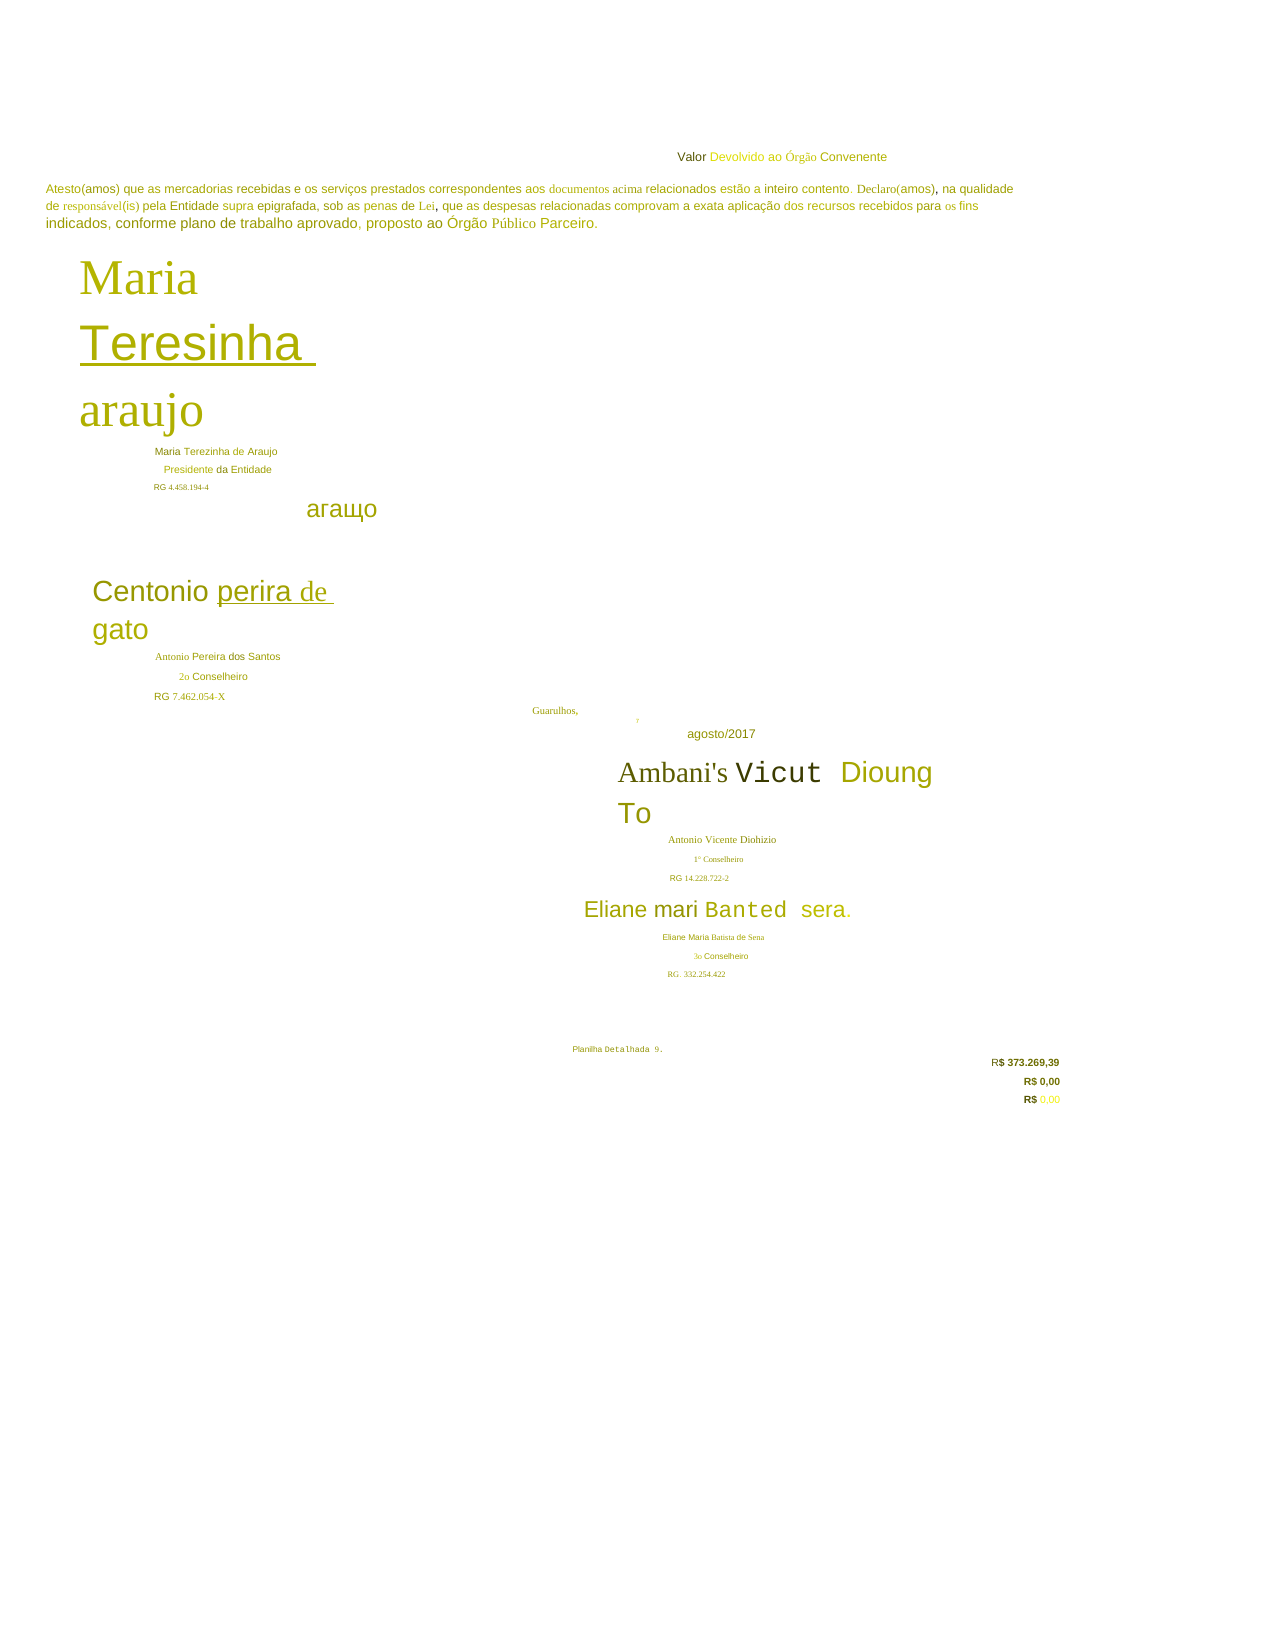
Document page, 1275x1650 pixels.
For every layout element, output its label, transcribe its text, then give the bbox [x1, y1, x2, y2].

text Planilha Detalhada 9. [572, 1044, 706, 1055]
text Maria Terezinha de Araujo [154, 446, 316, 457]
text Presidente da Entidade [163, 463, 307, 475]
text RG 7.462.054-X [154, 691, 262, 703]
text Centonio perira de gato [92, 574, 383, 646]
text R$ 373.269,39 [991, 1057, 1095, 1068]
text Ambani's Vicut Dioung To [617, 754, 973, 829]
text Maria Teresinha araujo [79, 247, 420, 437]
text Guarulhos, [532, 705, 619, 717]
text Eliane mari Banted sera. [583, 896, 955, 924]
text RG 14.228.722-2 [669, 874, 780, 884]
text 7 [635, 718, 678, 726]
text RG. 332.254.422 [667, 970, 778, 980]
text Valor Devolvido ao Órgão Convenente [677, 150, 899, 164]
text R$ 0,00 [1023, 1075, 1096, 1087]
text Atesto(amos) que as mercadorias recebidas e os serviços prestados correspondentes aos documentos acima relacionados estão a inteiro contento. Declaro(amos), na qualidade de responsável(is) pela Entidade supra epigrafada, sob as penas de Lei, que as despesas relacionadas comprovam a exata aplicação dos recursos recebidos para os fins indicados, conforme plano de trabalho aprovado, proposto ao Órgão Público Parceiro. [46, 182, 1018, 232]
text R$ 0,00 [1023, 1094, 1095, 1106]
text RG 4.458.194-4 [153, 483, 259, 493]
text 1° Conselheiro [693, 855, 798, 864]
text 3o Conselheiro [693, 951, 798, 961]
text 2o Conselheiro [179, 671, 284, 683]
text Antonio Pereira dos Santos [155, 651, 317, 663]
text Eliane Maria Batista de Sena [662, 932, 830, 942]
text Antonio Vicente Diohizio [668, 834, 823, 846]
text agosto/2017 [687, 727, 782, 741]
text агащо [306, 494, 420, 523]
